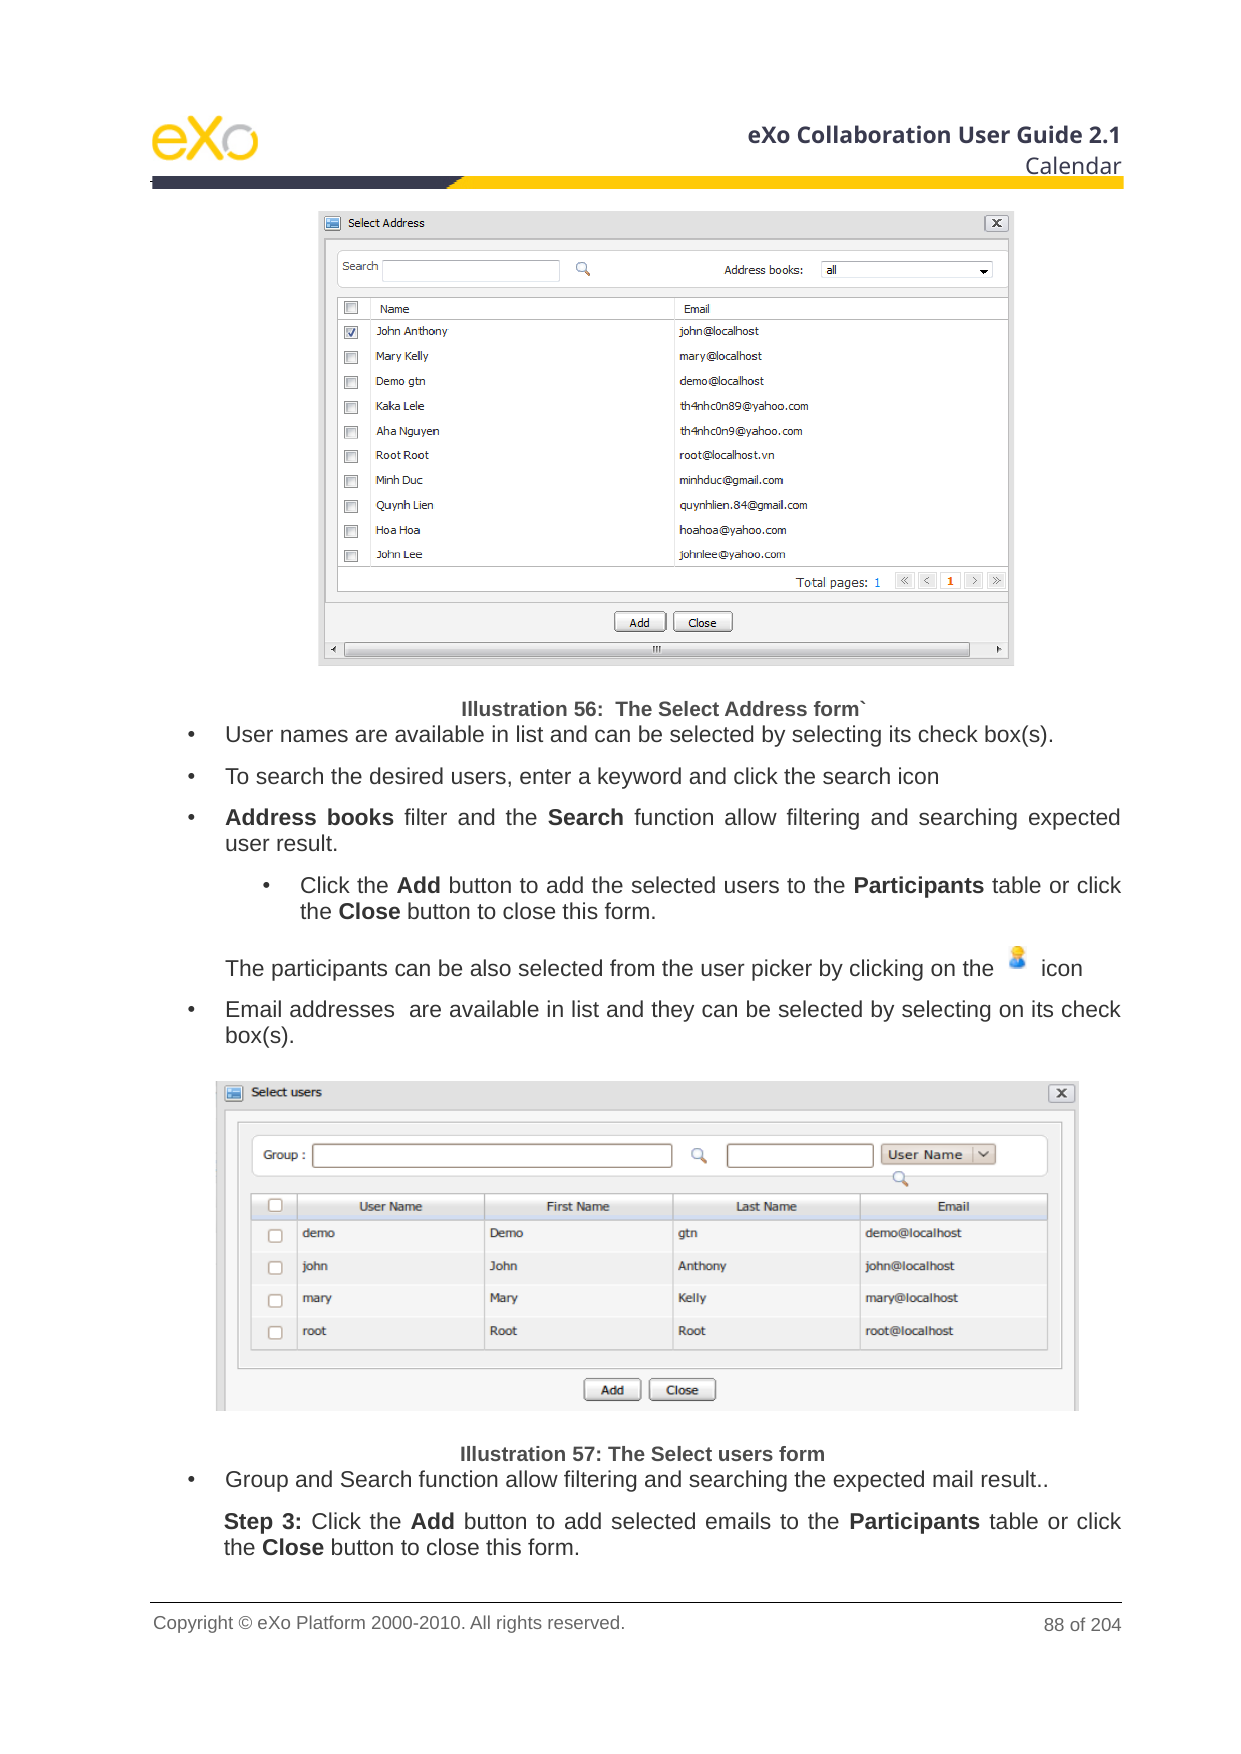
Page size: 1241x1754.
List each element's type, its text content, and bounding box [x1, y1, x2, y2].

list Illustration 56: The Select Address form` [303, 666, 1025, 721]
list User names are available in list and can be selected by selecting its check box(s). [187, 666, 1122, 748]
picture [1008, 946, 1027, 969]
list To search the desired users, enter a keyword and click the search icon [187, 763, 1122, 789]
list Step 3: Click the Add button to add selected emails to the Participants table or click the Close button to close this form. [186, 1508, 1122, 1560]
picture [152, 176, 1124, 189]
list The participants can be also selected from the user picker by clicking on the icon [187, 939, 1122, 981]
list Group and Search function allow filtering and searching the expected mail result.. [169, 1064, 1122, 1493]
list Click the Add button to add the selected users to the Participants table or click the Close button to close this form. [262, 872, 1122, 924]
list Address books filter and the Search function allow filtering and searching expected user result. [187, 804, 1122, 857]
picture [318, 211, 1015, 666]
picture [152, 115, 259, 161]
list Email addresses are available in list and they can be selected by selecting on its check box(s). [187, 996, 1122, 1049]
picture [215, 1081, 1079, 1411]
list Illustration 57: The Select users form [169, 1411, 1116, 1466]
